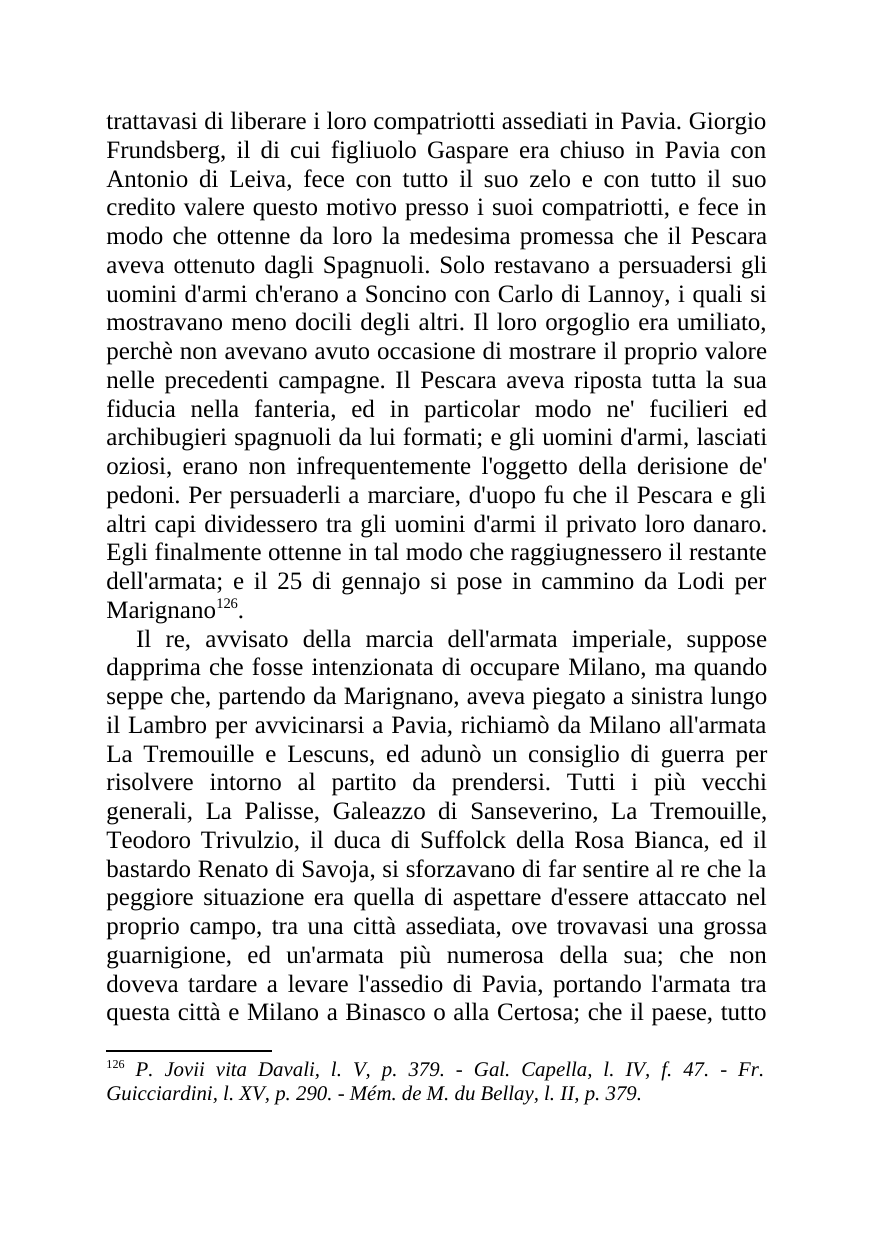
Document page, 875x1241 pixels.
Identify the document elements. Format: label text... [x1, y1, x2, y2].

text trattavasi di liberare i loro compatriotti assediati in Pavia. Giorgio Frundsberg, il di cui figliuolo Gaspare era chiuso in Pavia con Antonio di Leiva, fece con tutto il suo zelo e con tutto il suo credito valere questo motivo presso i suoi compatriotti, e fece in modo che ottenne da loro la medesima promessa che il Pescara aveva ottenuto dagli Spagnuoli. Solo restavano a persuadersi gli uomini d'armi ch'erano a Soncino con Carlo di Lannoy, i quali si mostravano meno docili degli altri. Il loro orgoglio era umiliato, perchè non avevano avuto occasione di mostrare il proprio valore nelle precedenti campagne. Il Pescara aveva riposta tutta la sua fiducia nella fanteria, ed in particolar modo ne' fucilieri ed archibugieri spagnuoli da lui formati; e gli uomini d'armi, lasciati oziosi, erano non infrequentemente l'oggetto della derisione de' pedoni. Per persuaderli a marciare, d'uopo fu che il Pescara e gli altri capi dividessero tra gli uomini d'armi il privato loro danaro. Egli finalmente ottenne in tal modo che raggiugnessero il restante dell'armata; e il 25 di gennajo si pose in cammino da Lodi per Marignano. [106, 106, 768, 624]
text Il re, avvisato della marcia dell'armata imperiale, suppose dapprima che fosse intenzionata di occupare Milano, ma quando seppe che, partendo da Marignano, aveva piegato a sinistra lungo il Lambro per avvicinarsi a Pavia, richiamò da Milano all'armata La Tremouille e Lescuns, ed adunò un consiglio di guerra per risolvere intorno al partito da prendersi. Tutti i più vecchi generali, La Palisse, Galeazzo di Sanseverino, La Tremouille, Teodoro Trivulzio, il duca di Suffolck della Rosa Bianca, ed il bastardo Renato di Savoja, si sforzavano di far sentire al re che la peggiore situazione era quella di aspettare d'essere attaccato nel proprio campo, tra una città assediata, ove trovavasi una grossa guarnigione, ed un'armata più numerosa della sua; che non doveva tardare a levare l'assedio di Pavia, portando l'armata tra questa città e Milano a Binasco o alla Certosa; che il paese, tutto [106, 624, 768, 1026]
text P. Jovii vita Davali, l. V, p. 379. - Gal. Capella, l. IV, f. 47. - Fr. Guicciardini, l. XV, p. 290. - Mém. de M. du Bellay, l. II, p. 379. [106, 1057, 768, 1105]
